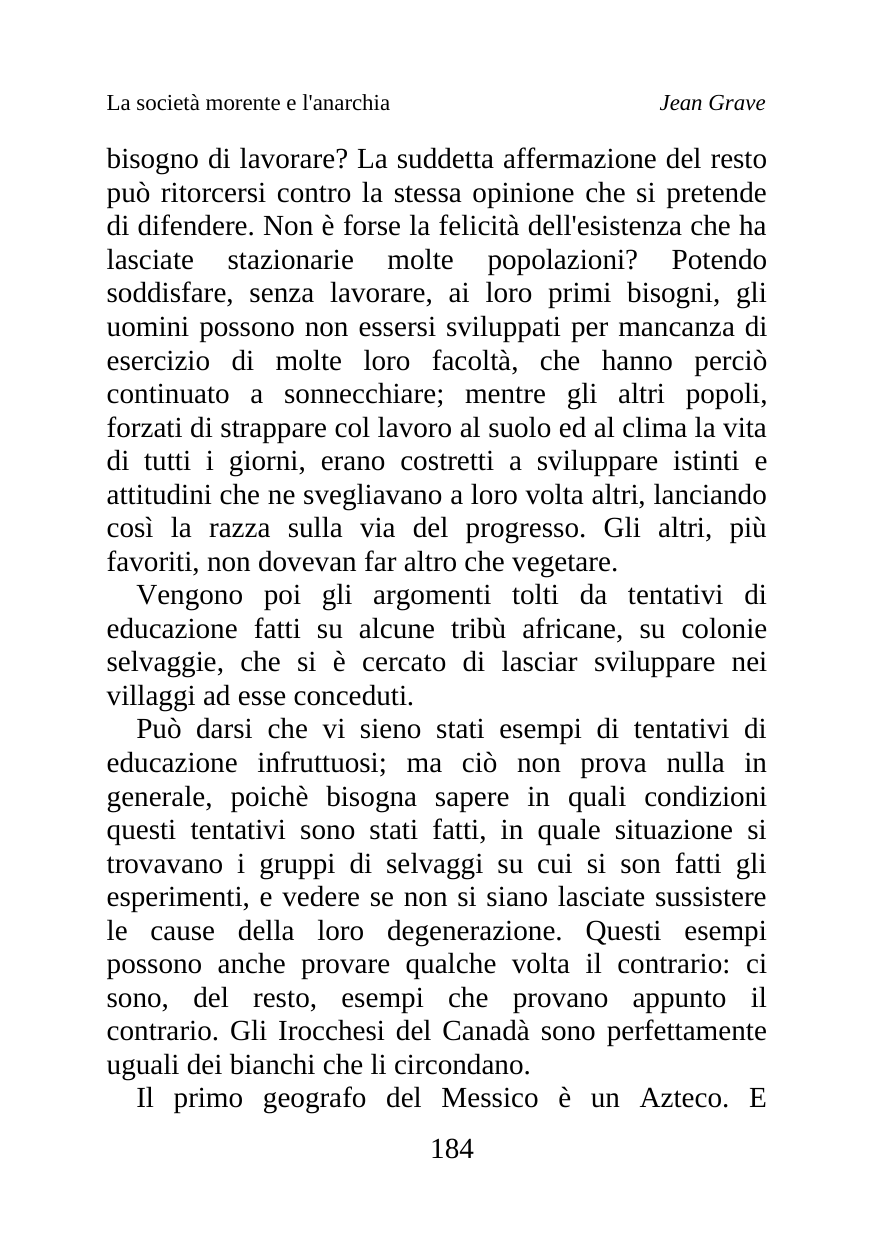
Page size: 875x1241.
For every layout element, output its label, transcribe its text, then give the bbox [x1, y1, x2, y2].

text Vengono poi gli argomenti tolti da tentativi di educazione fatti su alcune tribù africane, su colonie selvaggie, che si è cercato di lasciar sviluppare nei villaggi ad esse conceduti. [106, 577, 768, 712]
text Può darsi che vi sieno stati esempi di tentativi di educazione infruttuosi; ma ciò non prova nulla in generale, poichè bisogna sapere in quali condizioni questi tentativi sono stati fatti, in quale situazione si trovavano i gruppi di selvaggi su cui si son fatti gli esperimenti, e vedere se non si siano lasciate sussistere le cause della loro degenerazione. Questi esempi possono anche provare qualche volta il contrario: ci sono, del resto, esempi che provano appunto il contrario. Gli Irocchesi del Canadà sono perfettamente uguali dei bianchi che li circondano. [106, 712, 768, 1081]
text bisogno di lavorare? La suddetta affermazione del resto può ritorcersi contro la stessa opinione che si pretende di difendere. Non è forse la felicità dell'esistenza che ha lasciate stazionarie molte popolazioni? Potendo soddisfare, senza lavorare, ai loro primi bisogni, gli uomini possono non essersi sviluppati per mancanza di esercizio di molte loro facoltà, che hanno perciò continuato a sonnecchiare; mentre gli altri popoli, forzati di strappare col lavoro al suolo ed al clima la vita di tutti i giorni, erano costretti a sviluppare istinti e attitudini che ne svegliavano a loro volta altri, lanciando così la razza sulla via del progresso. Gli altri, più favoriti, non dovevan far altro che vegetare. [106, 141, 768, 577]
text Il primo geografo del Messico è un Azteco. E [106, 1081, 768, 1114]
